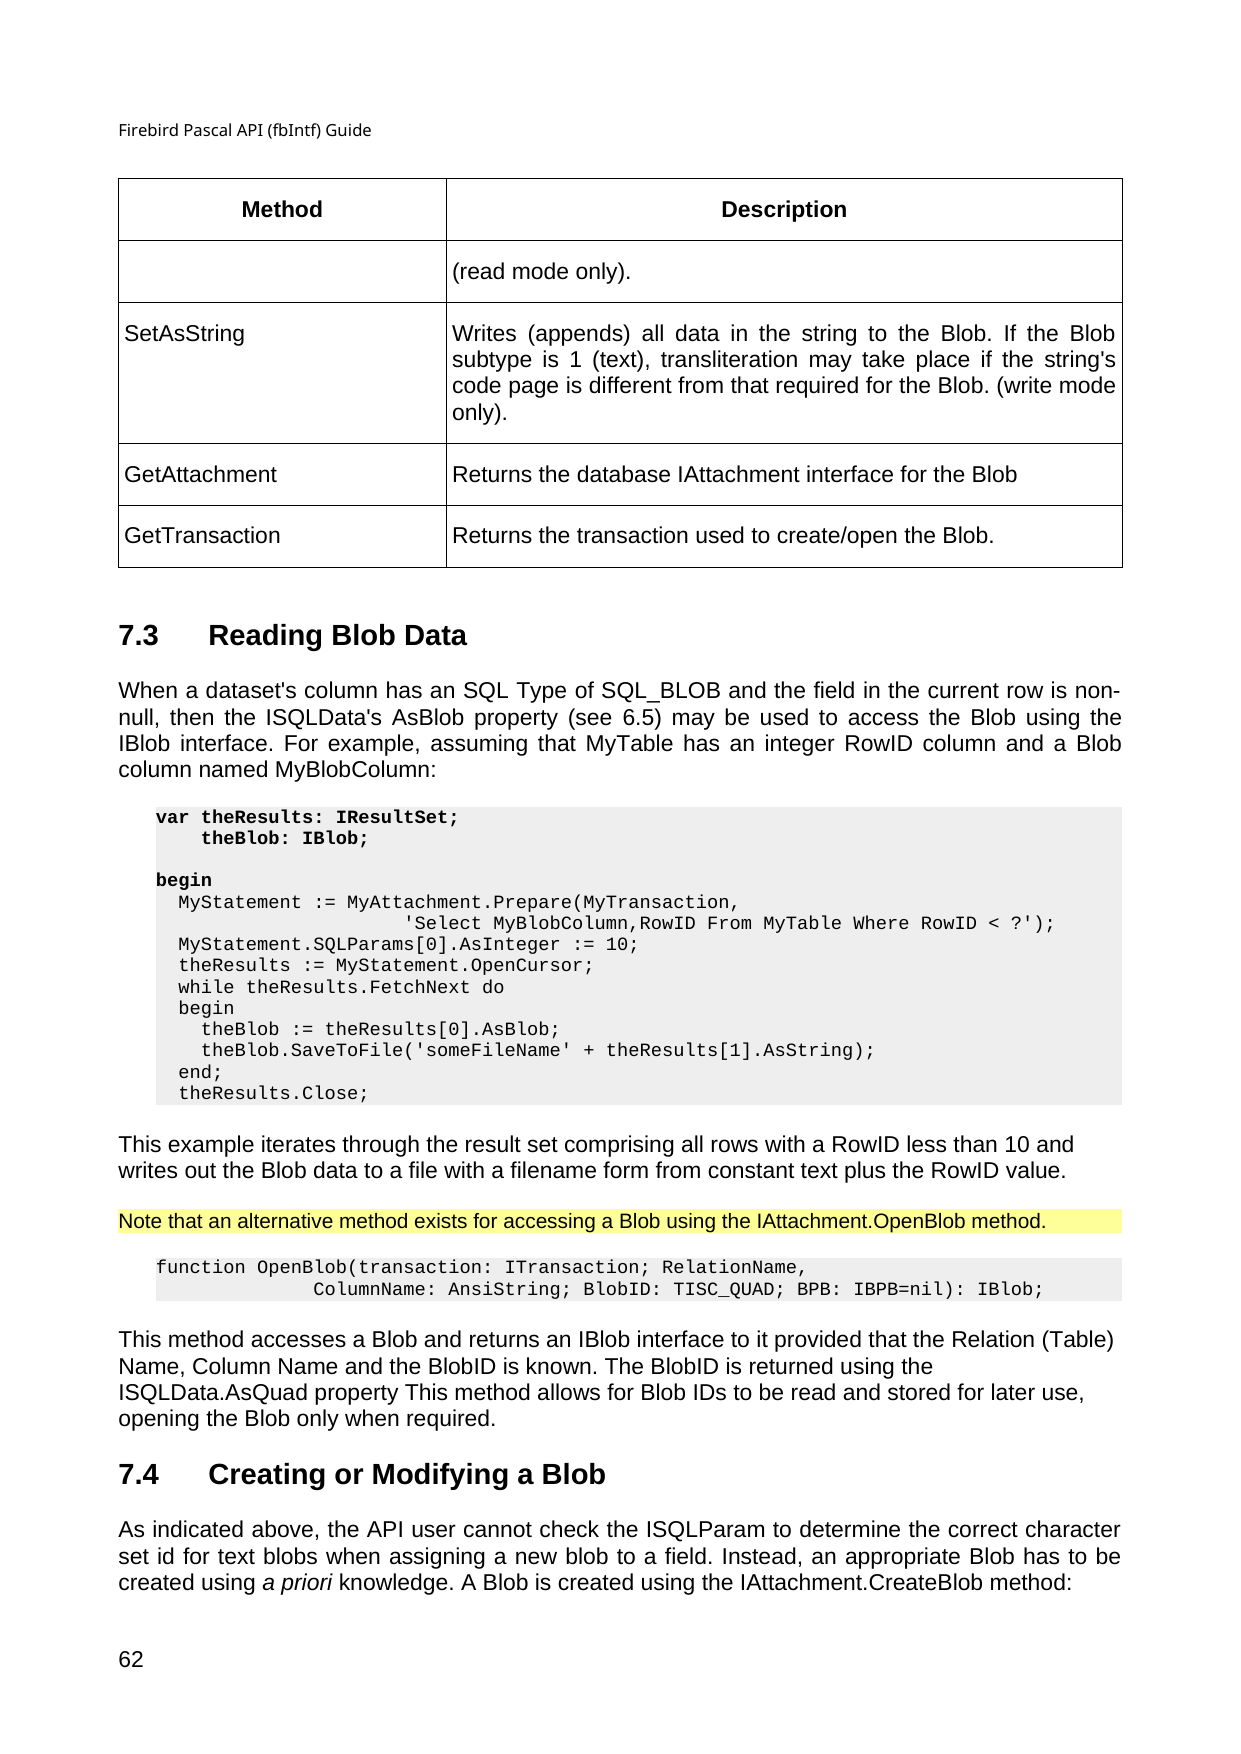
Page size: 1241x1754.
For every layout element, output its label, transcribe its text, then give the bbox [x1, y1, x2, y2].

text Note that an alternative method exists for accessing a Blob using the IAttachment.OpenBlob method. [118, 1209, 1122, 1233]
text begin [156, 871, 1122, 892]
table_cell (read mode only). [447, 241, 1122, 302]
text begin [156, 999, 1122, 1020]
text function OpenBlob(transaction: ITransaction; RelationName, [156, 1258, 1122, 1279]
text while theResults.FetchNext do [156, 977, 1122, 999]
text ColumnName: AnsiString; BlobID: TISC_QUAD; BPB: IBPB=nil): IBlob; [156, 1279, 1122, 1301]
subtitle Creating or Modifying a Blob [118, 1457, 1122, 1491]
text end; [156, 1062, 1122, 1084]
text MyStatement.SQLParams[0].AsInteger := 10; [156, 935, 1122, 956]
text This example iterates through the result set comprising all rows with a RowID less than 10 and writes out the Blob data to a file with a filename form from constant text plus the RowID value. [118, 1131, 1122, 1183]
table_cell SetAsString [119, 303, 446, 443]
table_cell [119, 241, 446, 302]
text theBlob: IBlob; [156, 829, 1122, 850]
text theResults.Close; [156, 1084, 1122, 1105]
table_cell Returns the database IAttachment interface for the Blob [447, 444, 1122, 505]
text When a dataset's column has an SQL Type of SQL_BLOB and the field in the current row is non-null, then the ISQLData's AsBlob property (see 6.5) may be used to access the Blob using the IBlob interface. For example, assuming that MyTable has an integer RowID column and a Blob column named MyBlobColumn: [118, 677, 1122, 782]
text var theResults: IResultSet; [156, 807, 1122, 829]
table_cell GetAttachment [119, 444, 446, 505]
text As indicated above, the API user cannot check the ISQLParam to determine the correct character set id for text blobs when assigning a new blob to a field. Instead, an appropriate Blob has to be created using a priori knowledge. A Blob is created using the IAttachment.CreateBlob method: [118, 1516, 1122, 1595]
text This method accesses a Blob and returns an IBlob interface to it provided that the Relation (Table) Name, Column Name and the BlobID is known. The BlobID is returned using the ISQLData.AsQuad property This method allows for Blob IDs to be read and stored for later use, opening the Blob only when required. [118, 1326, 1122, 1432]
text theResults := MyStatement.OpenCursor; [156, 956, 1122, 977]
text 'Select MyBlobColumn,RowID From MyTable Where RowID < ?'); [156, 914, 1122, 935]
table_cell GetTransaction [119, 506, 446, 567]
table_header Method [119, 179, 446, 240]
table_cell Writes (appends) all data in the string to the Blob. If the Blob subtype is 1 (text), transliteration may take place if the string's code page is different from that required for the Blob. (write mode only). [447, 303, 1122, 443]
table_cell Returns the transaction used to create/open the Blob. [447, 506, 1122, 567]
subtitle Reading Blob Data [118, 618, 1122, 652]
text theBlob := theResults[0].AsBlob; [156, 1020, 1122, 1041]
text MyStatement := MyAttachment.Prepare(MyTransaction, [156, 892, 1122, 914]
text theBlob.SaveToFile('someFileName' + theResults[1].AsString); [156, 1041, 1122, 1062]
table_header Description [447, 179, 1122, 240]
